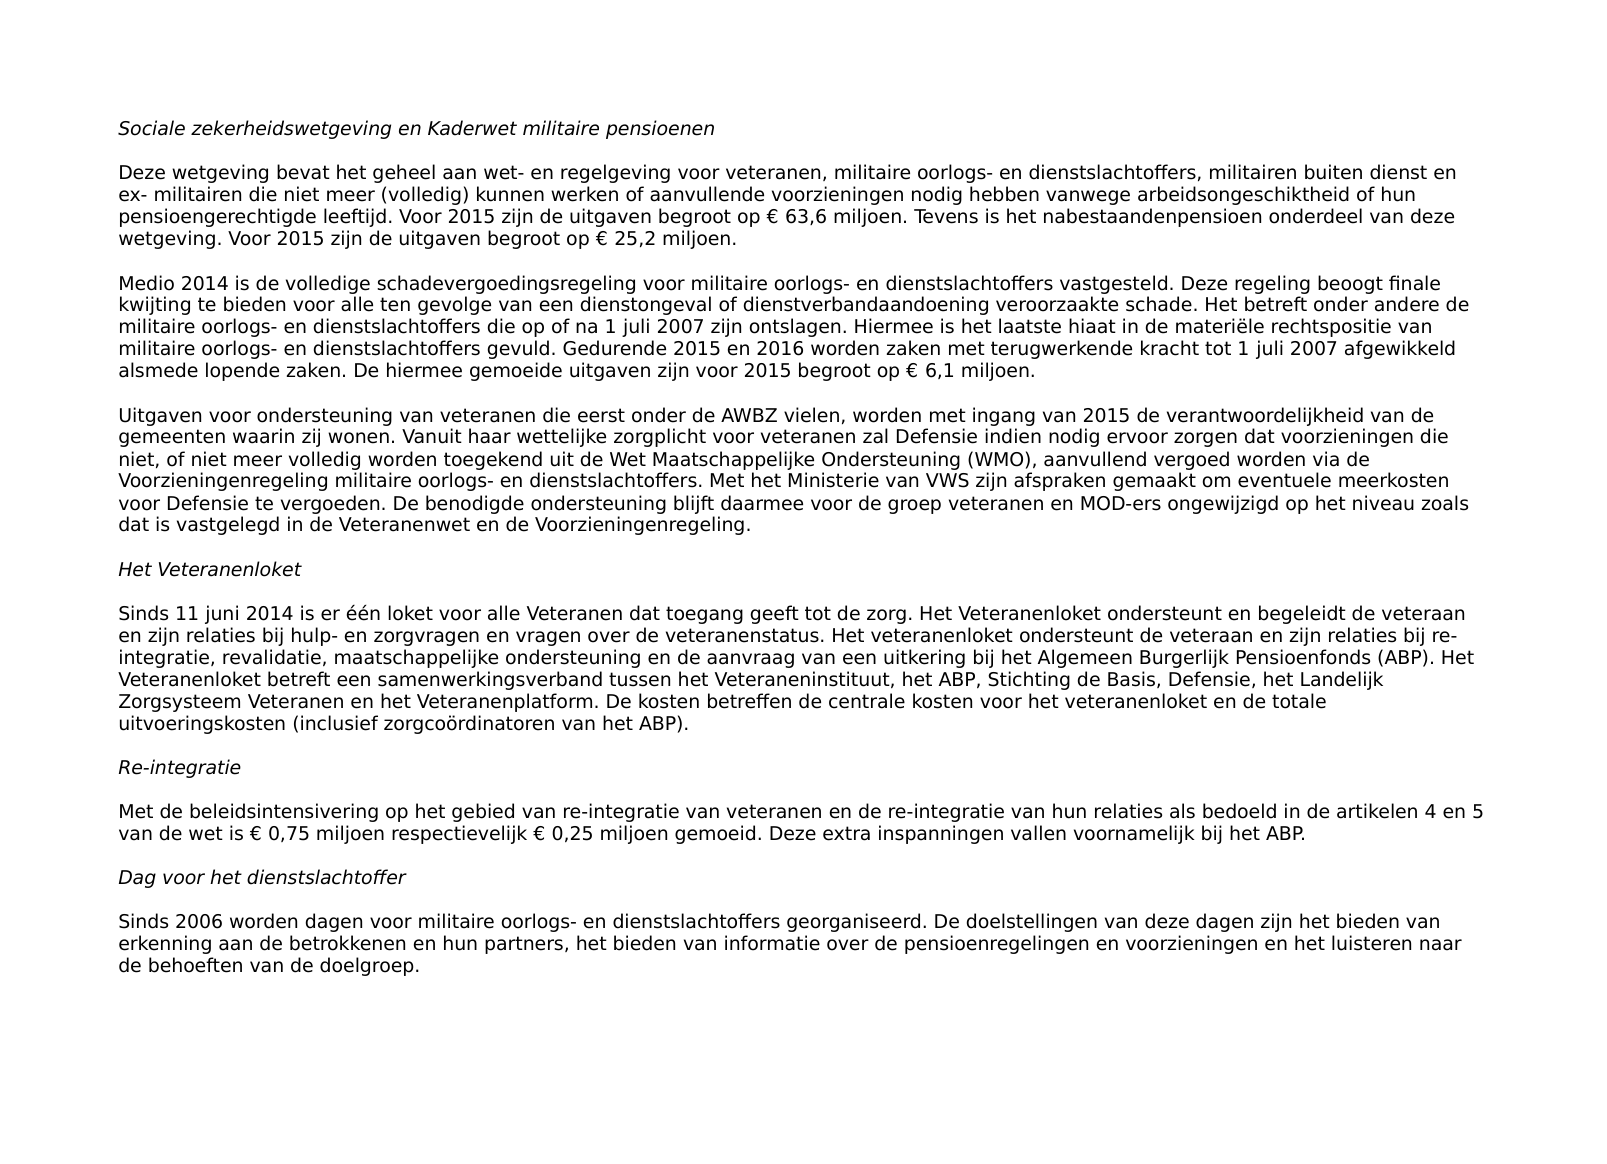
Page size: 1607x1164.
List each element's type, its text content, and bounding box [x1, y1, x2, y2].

text Deze wetgeving bevat het geheel aan wet- en regelgeving voor veteranen, militaire oorlogs- en dienstslachtoffers, militairen buiten dienst en ex- militairen die niet meer (volledig) kunnen werken of aanvullende voorzieningen nodig hebben vanwege arbeidsongeschiktheid of hun pensioengerechtigde leeftijd. Voor 2015 zijn de uitgaven begroot op € 63,6 miljoen. Tevens is het nabestaandenpensioen onderdeel van deze wetgeving. Voor 2015 zijn de uitgaven begroot op € 25,2 miljoen. [118, 162, 1488, 250]
text Met de beleidsintensivering op het gebied van re-integratie van veteranen en de re-integratie van hun relaties als bedoeld in de artikelen 4 en 5 van de wet is € 0,75 miljoen respectievelijk € 0,25 miljoen gemoeid. Deze extra inspanningen vallen voornamelijk bij het ABP. [118, 801, 1488, 845]
text Uitgaven voor ondersteuning van veteranen die eerst onder de AWBZ vielen, worden met ingang van 2015 de verantwoordelijkheid van de gemeenten waarin zij wonen. Vanuit haar wettelijke zorgplicht voor veteranen zal Defensie indien nodig ervoor zorgen dat voorzieningen die niet, of niet meer volledig worden toegekend uit de Wet Maatschappelijke Ondersteuning (WMO), aanvullend vergoed worden via de Voorzieningenregeling militaire oorlogs- en dienstslachtoffers. Met het Ministerie van VWS zijn afspraken gemaakt om eventuele meerkosten voor Defensie te vergoeden. De benodigde ondersteuning blijft daarmee voor de groep veteranen en MOD-ers ongewijzigd op het niveau zoals dat is vastgelegd in de Veteranenwet en de Voorzieningenregeling. [118, 404, 1488, 536]
text Sinds 2006 worden dagen voor militaire oorlogs- en dienstslachtoffers georganiseerd. De doelstellingen van deze dagen zijn het bieden van erkenning aan de betrokkenen en hun partners, het bieden van informatie over de pensioenregelingen en voorzieningen en het luisteren naar de behoeften van de doelgroep. [118, 911, 1488, 977]
subtitle Re-integratie [118, 757, 1488, 779]
subtitle Sociale zekerheidswetgeving en Kaderwet militaire pensioenen [118, 118, 1488, 140]
subtitle Het Veteranenloket [118, 558, 1488, 581]
subtitle Dag voor het dienstslachtoffer [118, 867, 1488, 889]
text Sinds 11 juni 2014 is er één loket voor alle Veteranen dat toegang geeft tot de zorg. Het Veteranenloket ondersteunt en begeleidt de veteraan en zijn relaties bij hulp- en zorgvragen en vragen over de veteranenstatus. Het veteranenloket ondersteunt de veteraan en zijn relaties bij re-integratie, revalidatie, maatschappelijke ondersteuning en de aanvraag van een uitkering bij het Algemeen Burgerlijk Pensioenfonds (ABP). Het Veteranenloket betreft een samenwerkingsverband tussen het Veteraneninstituut, het ABP, Stichting de Basis, Defensie, het Landelijk Zorgsysteem Veteranen en het Veteranenplatform. De kosten betreffen de centrale kosten voor het veteranenloket en de totale uitvoeringskosten (inclusief zorgcoördinatoren van het ABP). [118, 603, 1488, 734]
text Medio 2014 is de volledige schadevergoedingsregeling voor militaire oorlogs- en dienstslachtoffers vastgesteld. Deze regeling beoogt finale kwijting te bieden voor alle ten gevolge van een dienstongeval of dienstverbandaandoening veroorzaakte schade. Het betreft onder andere de militaire oorlogs- en dienstslachtoffers die op of na 1 juli 2007 zijn ontslagen. Hiermee is het laatste hiaat in de materiële rechtspositie van militaire oorlogs- en dienstslachtoffers gevuld. Gedurende 2015 en 2016 worden zaken met terugwerkende kracht tot 1 juli 2007 afgewikkeld alsmede lopende zaken. De hiermee gemoeide uitgaven zijn voor 2015 begroot op € 6,1 miljoen. [118, 272, 1488, 382]
